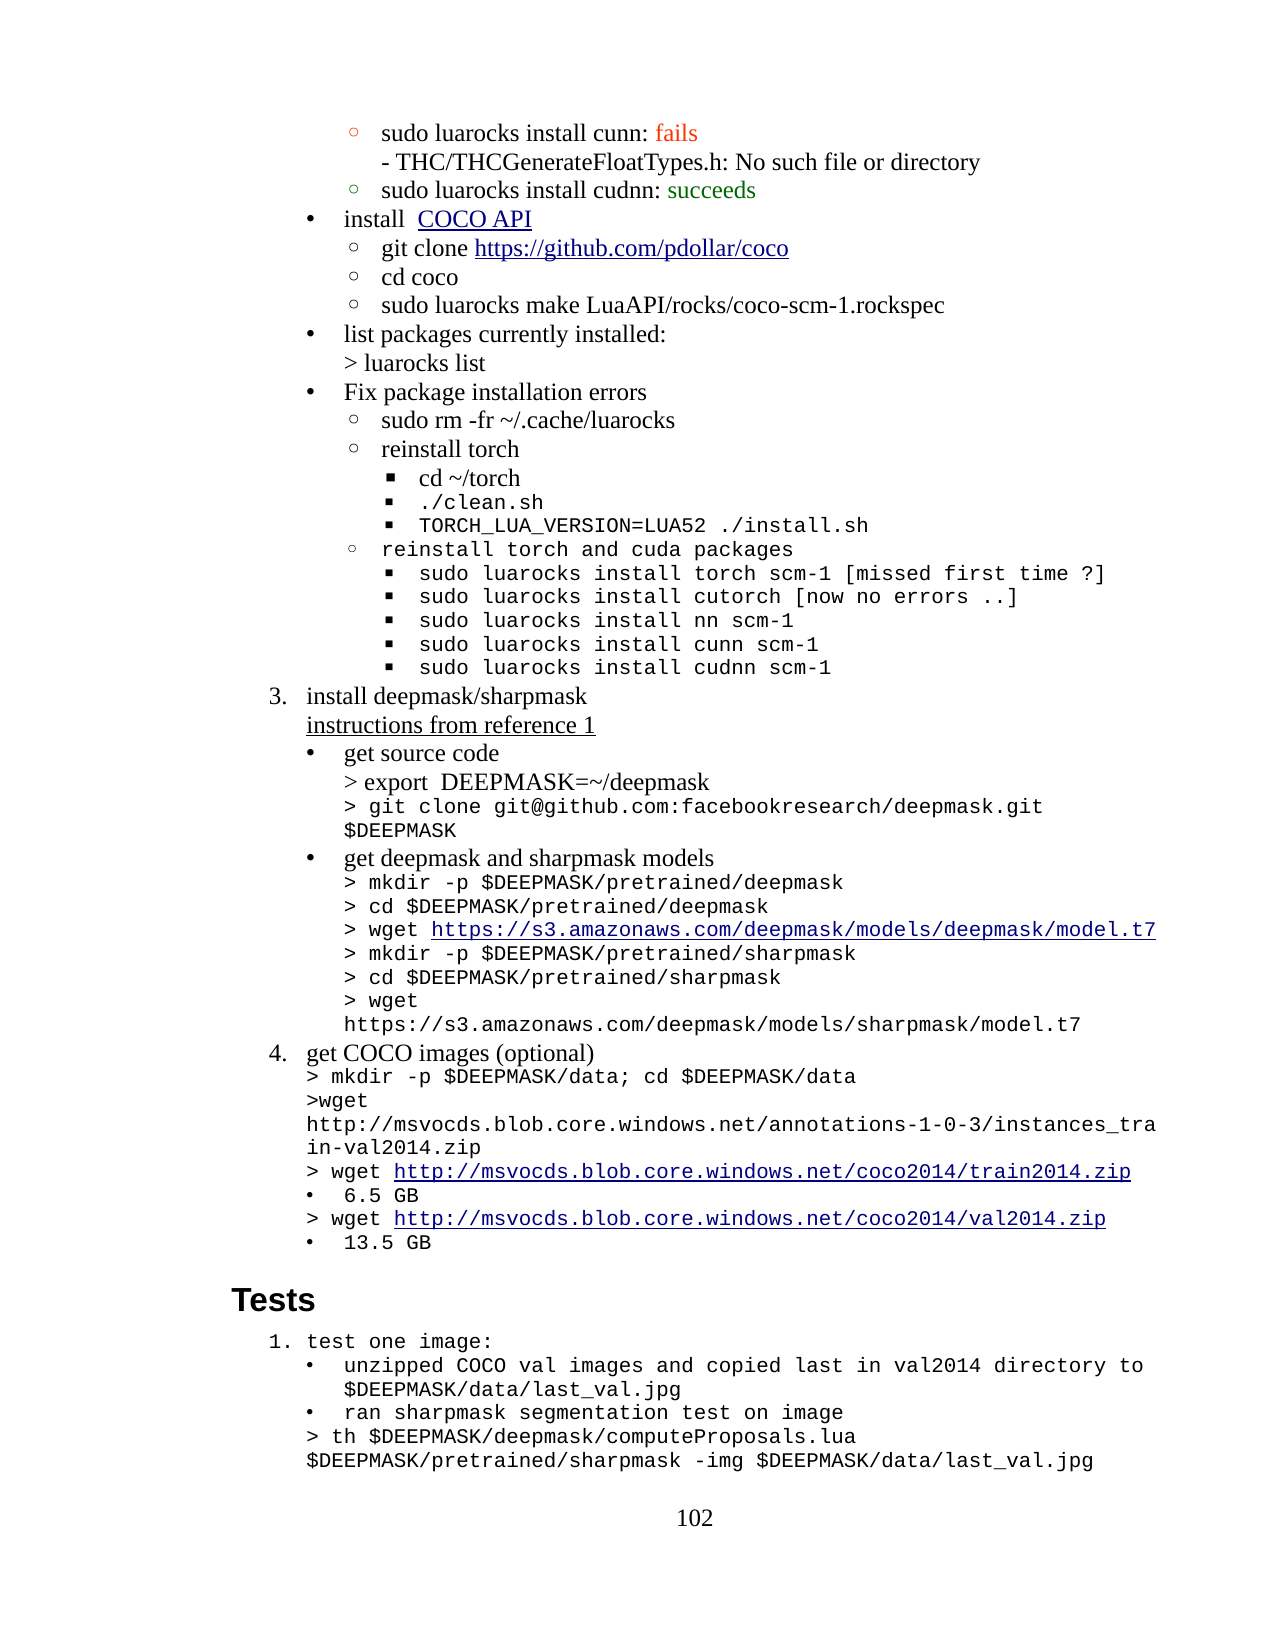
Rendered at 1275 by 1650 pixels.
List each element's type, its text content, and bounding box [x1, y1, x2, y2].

list ran sharpmask segmentation test on image [306, 1402, 1158, 1426]
list > luarocks list [306, 348, 1158, 377]
list 6.5 GB [306, 1184, 1158, 1208]
list Fix package installation errors [306, 377, 1158, 406]
list ./clean.sh [381, 492, 1158, 516]
list cd coco [344, 262, 1158, 291]
list sudo luarocks make LuaAPI/rocks/coco-scm-1.rockspec [344, 291, 1158, 319]
list - THC/THCGenerateFloatTypes.h: No such file or directory [344, 147, 1158, 176]
list > wget http://msvocds.blob.core.windows.net/coco2014/val2014.zip [306, 1208, 1158, 1232]
list cd ~/torch [381, 463, 1158, 492]
list git clone https://github.com/pdollar/coco [344, 233, 1158, 262]
list > cd $DEEPMASK/pretrained/deepmask [344, 896, 1158, 919]
list reinstall torch [344, 434, 1158, 463]
list sudo luarocks install torch scm-1 [missed first time ?] [381, 563, 1158, 586]
list sudo luarocks install cunn: fails [344, 118, 1158, 147]
list list packages currently installed: [306, 319, 1158, 348]
list > mkdir -p $DEEPMASK/data; cd $DEEPMASK/data [306, 1066, 1158, 1090]
list install deepmask/sharpmask [269, 681, 1158, 710]
list sudo luarocks install cudnn: succeeds [344, 176, 1158, 204]
subtitle Tests [231, 1281, 1158, 1319]
list sudo luarocks install nn scm-1 [381, 610, 1158, 634]
list get source code [306, 738, 1158, 767]
list get deepmask and sharpmask models [306, 843, 1158, 872]
list > th $DEEPMASK/deepmask/computeProposals.lua $DEEPMASK/pretrained/sharpmask -img $DEEPMASK/data/last_val.jpg [269, 1426, 1158, 1473]
list > cd $DEEPMASK/pretrained/sharpmask [344, 967, 1158, 990]
list 13.5 GB [306, 1232, 1158, 1256]
list TORCH_LUA_VERSION=LUA52 ./install.sh [381, 516, 1158, 539]
list >wget http://msvocds.blob.core.windows.net/annotations-1-0-3/instances_train-val2014.zip [306, 1090, 1158, 1161]
list get COCO images (optional) [269, 1038, 1158, 1066]
list > git clone git@github.com:facebookresearch/deepmask.git $DEEPMASK [344, 796, 1158, 843]
list > wget https://s3.amazonaws.com/deepmask/models/sharpmask/model.t7 [344, 990, 1158, 1038]
list > wget http://msvocds.blob.core.windows.net/coco2014/train2014.zip [306, 1161, 1158, 1184]
list reinstall torch and cuda packages [344, 539, 1158, 563]
list sudo rm -fr ~/.cache/luarocks [344, 406, 1158, 434]
list sudo luarocks install cudnn scm-1 [381, 657, 1158, 681]
list install COCO API [306, 204, 1158, 233]
list > wget https://s3.amazonaws.com/deepmask/models/deepmask/model.t7 [344, 919, 1158, 943]
list instructions from reference 1 [269, 710, 1158, 738]
list test one image: [269, 1331, 1158, 1355]
list > mkdir -p $DEEPMASK/pretrained/sharpmask [344, 943, 1158, 967]
list > export DEEPMASK=~/deepmask [344, 767, 1158, 796]
list sudo luarocks install cunn scm-1 [381, 634, 1158, 657]
list sudo luarocks install cutorch [now no errors ..] [381, 586, 1158, 610]
list unzipped COCO val images and copied last in val2014 directory to $DEEPMASK/data/last_val.jpg [306, 1355, 1158, 1402]
list > mkdir -p $DEEPMASK/pretrained/deepmask [344, 872, 1158, 896]
